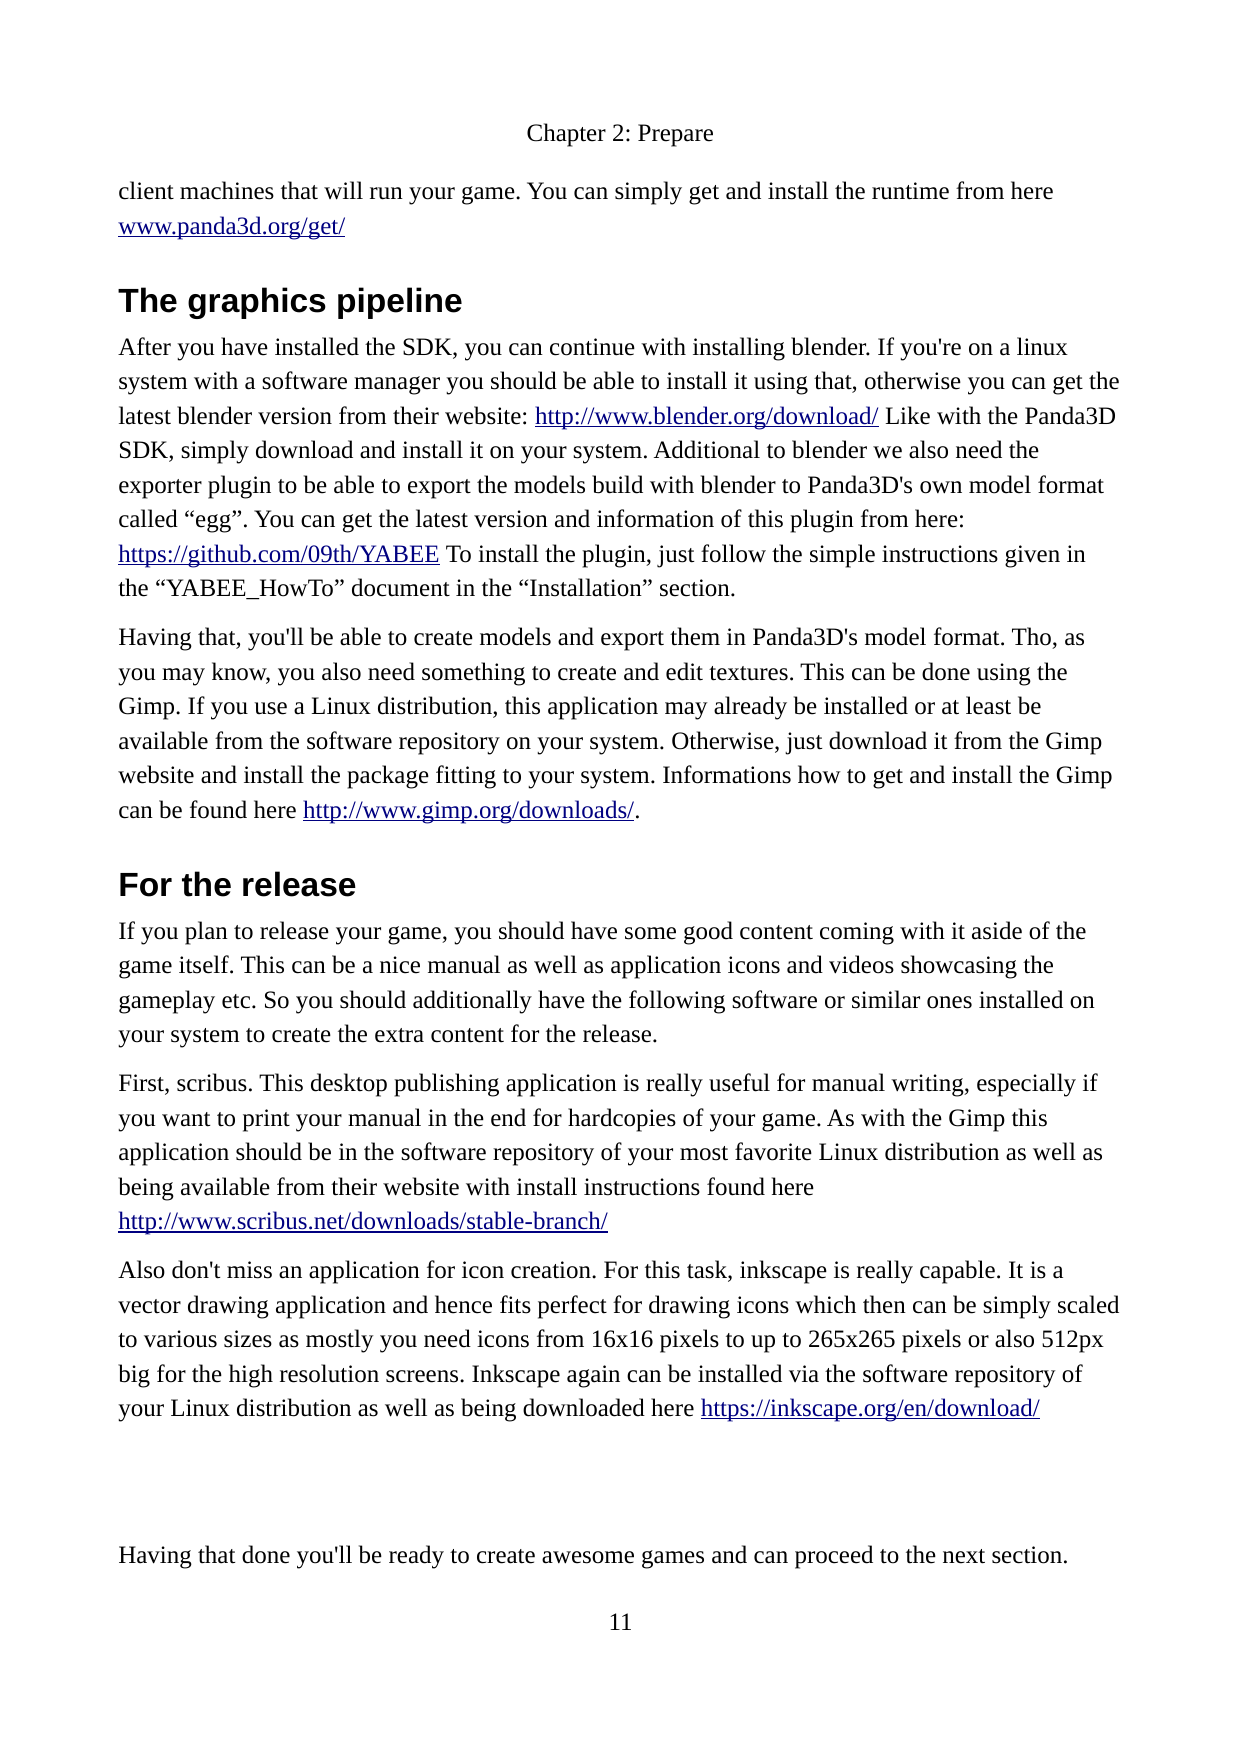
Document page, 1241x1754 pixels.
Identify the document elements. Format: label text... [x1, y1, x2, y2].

text After you have installed the SDK, you can continue with installing blender. If you're on a linux system with a software manager you should be able to install it using that, otherwise you can get the latest blender version from their website: http://www.blender.org/download/ Like with the Panda3D SDK, simply download and install it on your system. Additional to blender we also need the exporter plugin to be able to export the models build with blender to Panda3D's own model format called “egg”. You can get the latest version and information of this plugin from here: https://github.com/09th/YABEE To install the plugin, just follow the simple instructions given in the “YABEE_HowTo” document in the “Installation” section. [118, 332, 1122, 602]
text Also don't miss an application for icon creation. For this task, inkscape is really capable. It is a vector drawing application and hence fits perfect for drawing icons which then can be simply scaled to various sizes as mostly you need icons from 16x16 pixels to up to 265x265 pixels or also 512px big for the high resolution screens. Inkscape again can be installed via the software repository of your Linux distribution as well as being downloaded here https://inkscape.org/en/download/ [118, 1255, 1122, 1422]
text client machines that will run your game. You can simply get and install the runtime from here www.panda3d.org/get/ [118, 176, 1122, 239]
subtitle The graphics pipeline [118, 281, 1122, 319]
text Having that done you'll be ready to create awesome games and can proceed to the next section. [118, 1540, 1122, 1569]
text If you plan to release your game, you should have some good content coming with it aside of the game itself. This can be a nice manual as well as application icons and videos showcasing the gameplay etc. So you should additionally have the following software or similar ones installed on your system to create the extra content for the release. [118, 916, 1122, 1048]
text First, scribus. This desktop publishing application is really useful for manual writing, especially if you want to print your manual in the end for hardcopies of your game. As with the Gimp this application should be in the software repository of your most favorite Linux distribution as well as being available from their website with install instructions found here http://www.scribus.net/downloads/stable-branch/ [118, 1068, 1122, 1235]
subtitle For the release [118, 864, 1122, 903]
text Having that, you'll be able to create models and export them in Panda3D's model format. Tho, as you may know, you also need something to create and edit textures. This can be done using the Gimp. If you use a Linux distribution, this application may already be installed or at least be available from the software repository on your system. Otherwise, just download it from the Gimp website and install the package fitting to your system. Informations how to get and install the Gimp can be found here http://www.gimp.org/downloads/. [118, 622, 1122, 823]
